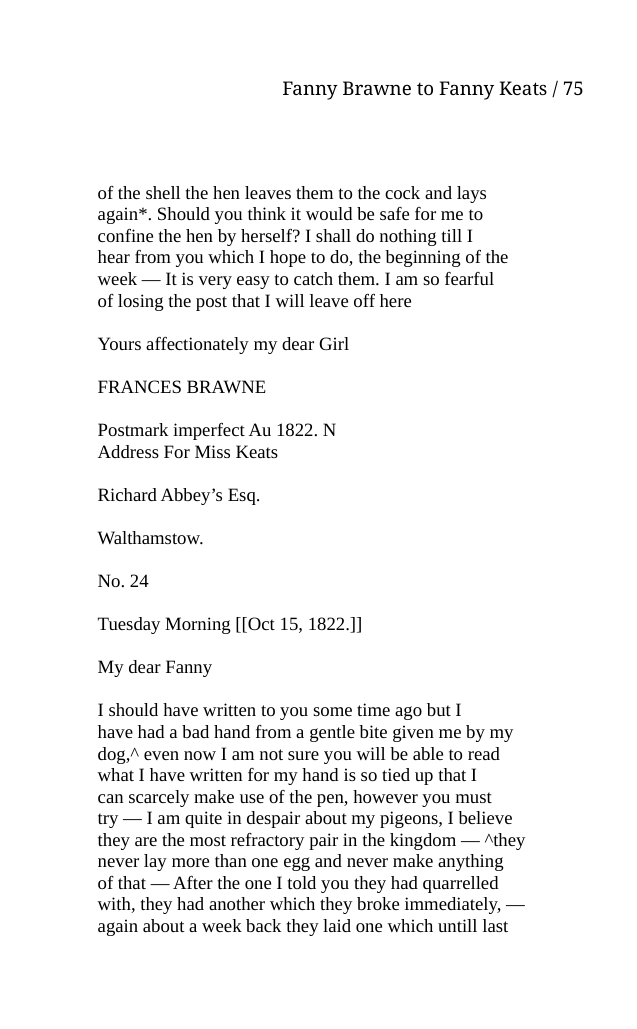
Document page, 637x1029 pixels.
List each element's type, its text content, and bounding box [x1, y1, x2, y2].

text No. 24 [97, 570, 583, 591]
text FRANCES BRAWNE [97, 376, 583, 397]
text Address For Miss Keats [97, 441, 583, 462]
text dog,^ even now I am not sure you will be able to read [97, 742, 583, 764]
text Postmark imperfect Au 1822. N [97, 419, 583, 441]
text confine the hen by herself? I shall do nothing till I [97, 225, 583, 246]
text of the shell the hen leaves them to the cock and lays [97, 182, 583, 203]
text week — It is very easy to catch them. I am so fearful [97, 268, 583, 289]
text Walthamstow. [97, 527, 583, 548]
text My dear Fanny [97, 656, 583, 678]
text have had a bad hand from a gentle bite given me by my [97, 721, 583, 742]
text try — I am quite in despair about my pigeons, I believe [97, 807, 583, 829]
text they are the most refractory pair in the kingdom — ^they [97, 829, 583, 850]
text Richard Abbey’s Esq. [97, 484, 583, 505]
text of losing the post that I will leave off here [97, 289, 583, 311]
text what I have written for my hand is so tied up that I [97, 764, 583, 786]
text Yours affectionately my dear Girl [97, 333, 583, 354]
text of that — After the one I told you they had quarrelled [97, 872, 583, 893]
text again about a week back they laid one which untill last [97, 915, 583, 936]
text Tuesday Morning [[Oct 15, 1822.]] [97, 613, 583, 634]
text can scarcely make use of the pen, however you must [97, 786, 583, 807]
text hear from you which I hope to do, the beginning of the [97, 246, 583, 268]
text I should have written to you some time ago but I [97, 699, 583, 721]
text never lay more than one egg and never make anything [97, 850, 583, 872]
text again*. Should you think it would be safe for me to [97, 203, 583, 225]
text with, they had another which they broke immediately, — [97, 893, 583, 915]
